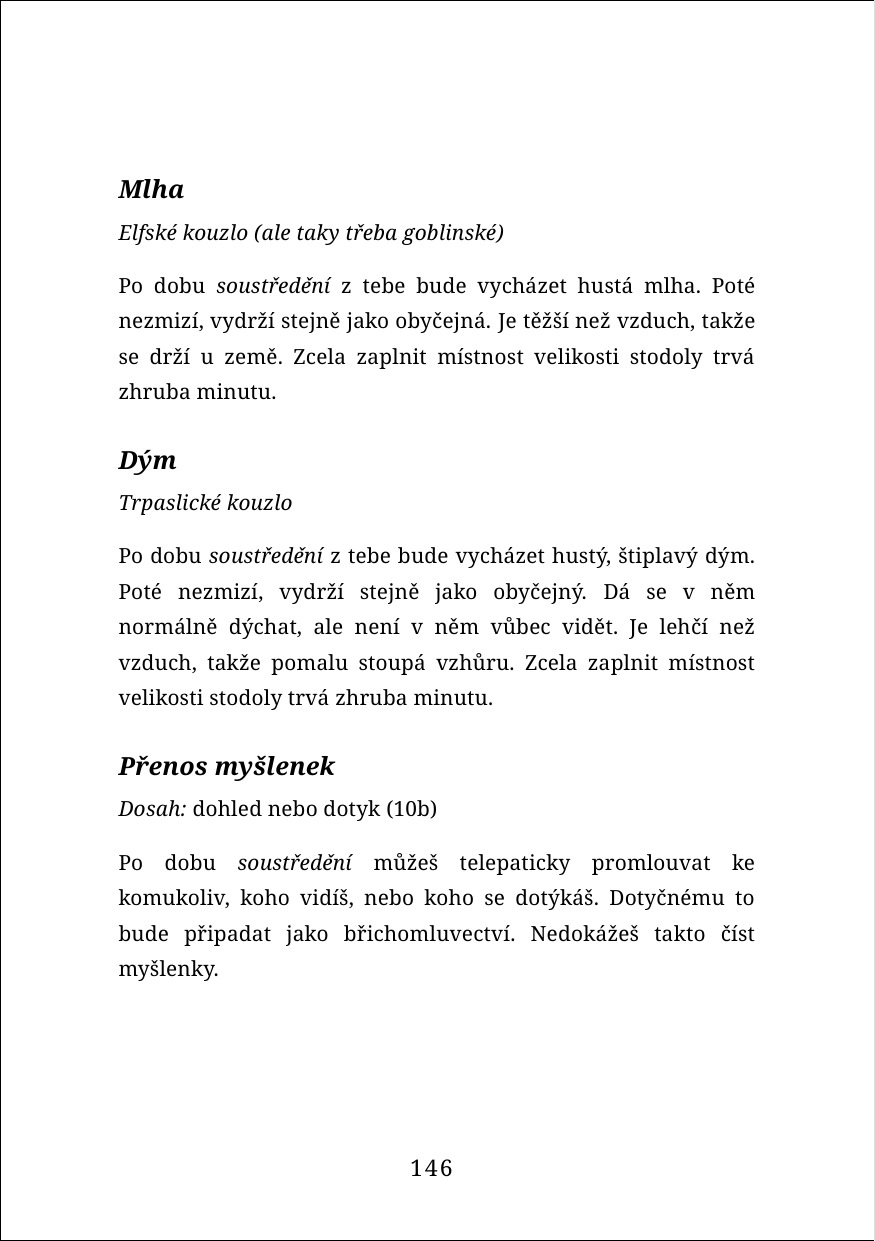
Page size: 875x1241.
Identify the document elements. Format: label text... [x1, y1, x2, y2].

subtitle Dým [118, 442, 756, 476]
text Po dobu soustředění z tebe bude vycházet hustý, štiplavý dým. Poté nezmizí, vydrží stejně jako obyčejný. Dá se v něm normálně dýchat, ale není v něm vůbec vidět. Je lehčí než vzduch, takže pomalu stoupá vzhůru. Zcela zaplnit místnost velikosti stodoly trvá zhruba minutu. [118, 541, 756, 712]
text Po dobu soustředění z tebe bude vycházet hustá mlha. Poté nezmizí, vydrží stejně jako obyčejná. Je těžší než vzduch, takže se drží u země. Zcela zaplnit místnost velikosti stodoly trvá zhruba minutu. [118, 271, 756, 406]
text Elfské kouzlo (ale taky třeba goblinské) [118, 218, 756, 246]
text Trpaslické kouzlo [118, 488, 756, 517]
text Po dobu soustředění můžeš telepaticky promlouvat ke komukoliv, koho vidíš, nebo koho se dotýkáš. Dotyčnému to bude připadat jako břichomluvectví. Nedokážeš takto číst myšlenky. [118, 848, 756, 983]
subtitle Přenos myšlenek [118, 748, 756, 783]
text Dosah: dohled nebo dotyk (10b) [118, 794, 756, 823]
subtitle Mlha [118, 172, 756, 206]
